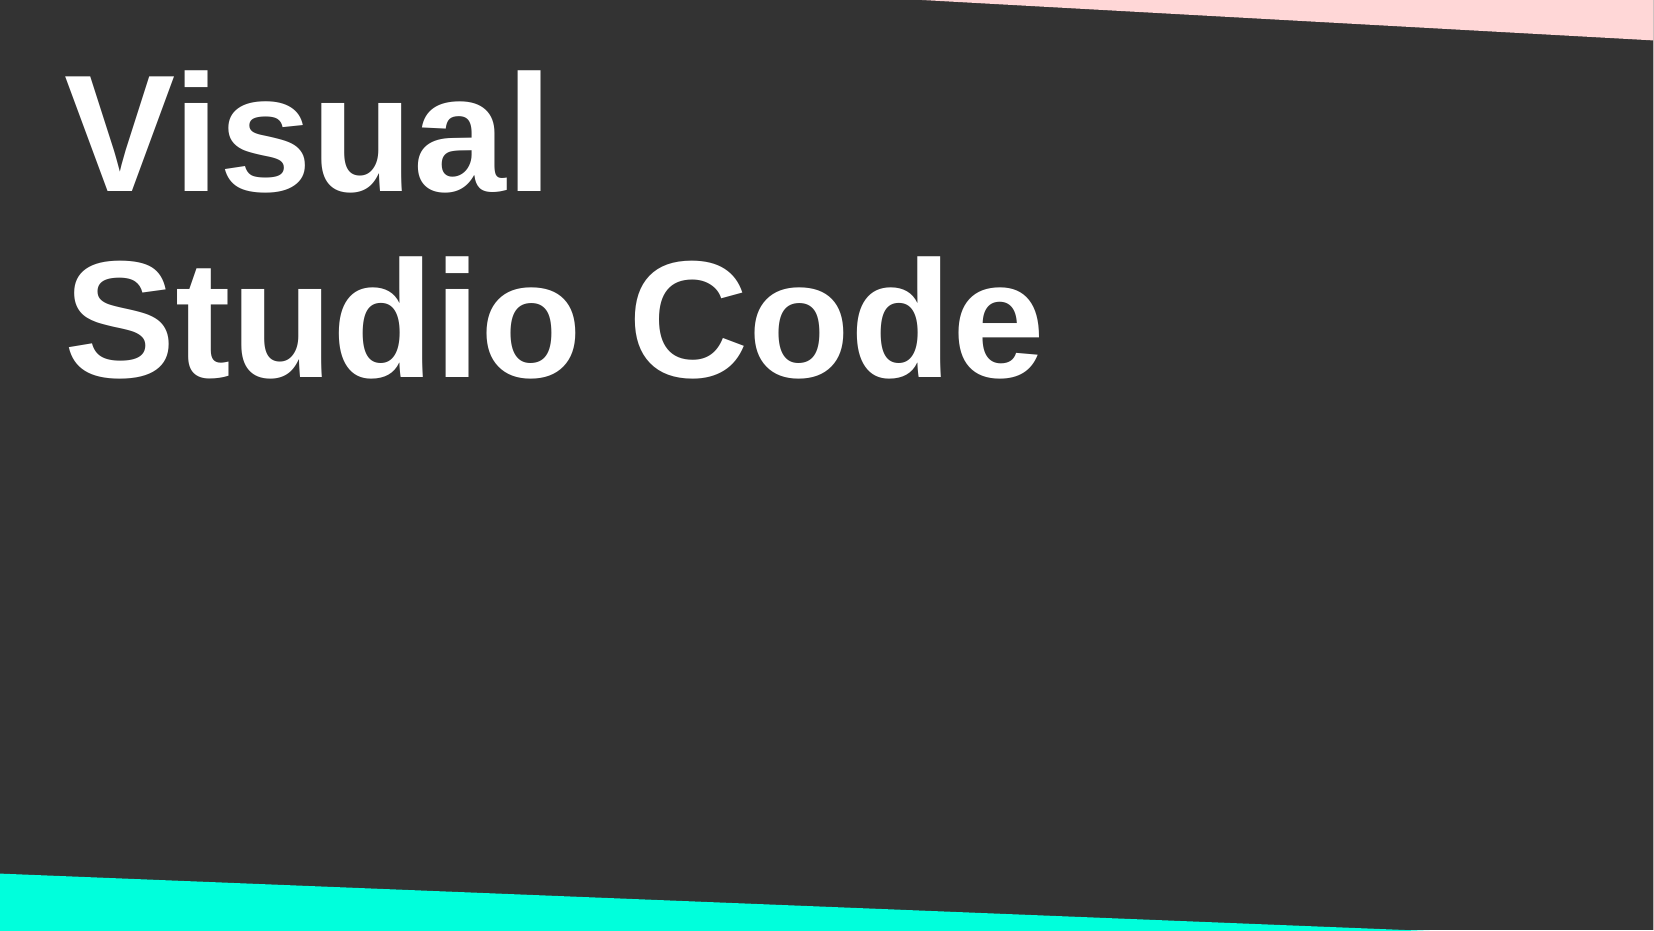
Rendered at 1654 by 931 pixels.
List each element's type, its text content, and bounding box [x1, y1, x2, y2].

title Visual Studio Code [64, 40, 1553, 780]
text_box [922, 0, 1654, 41]
